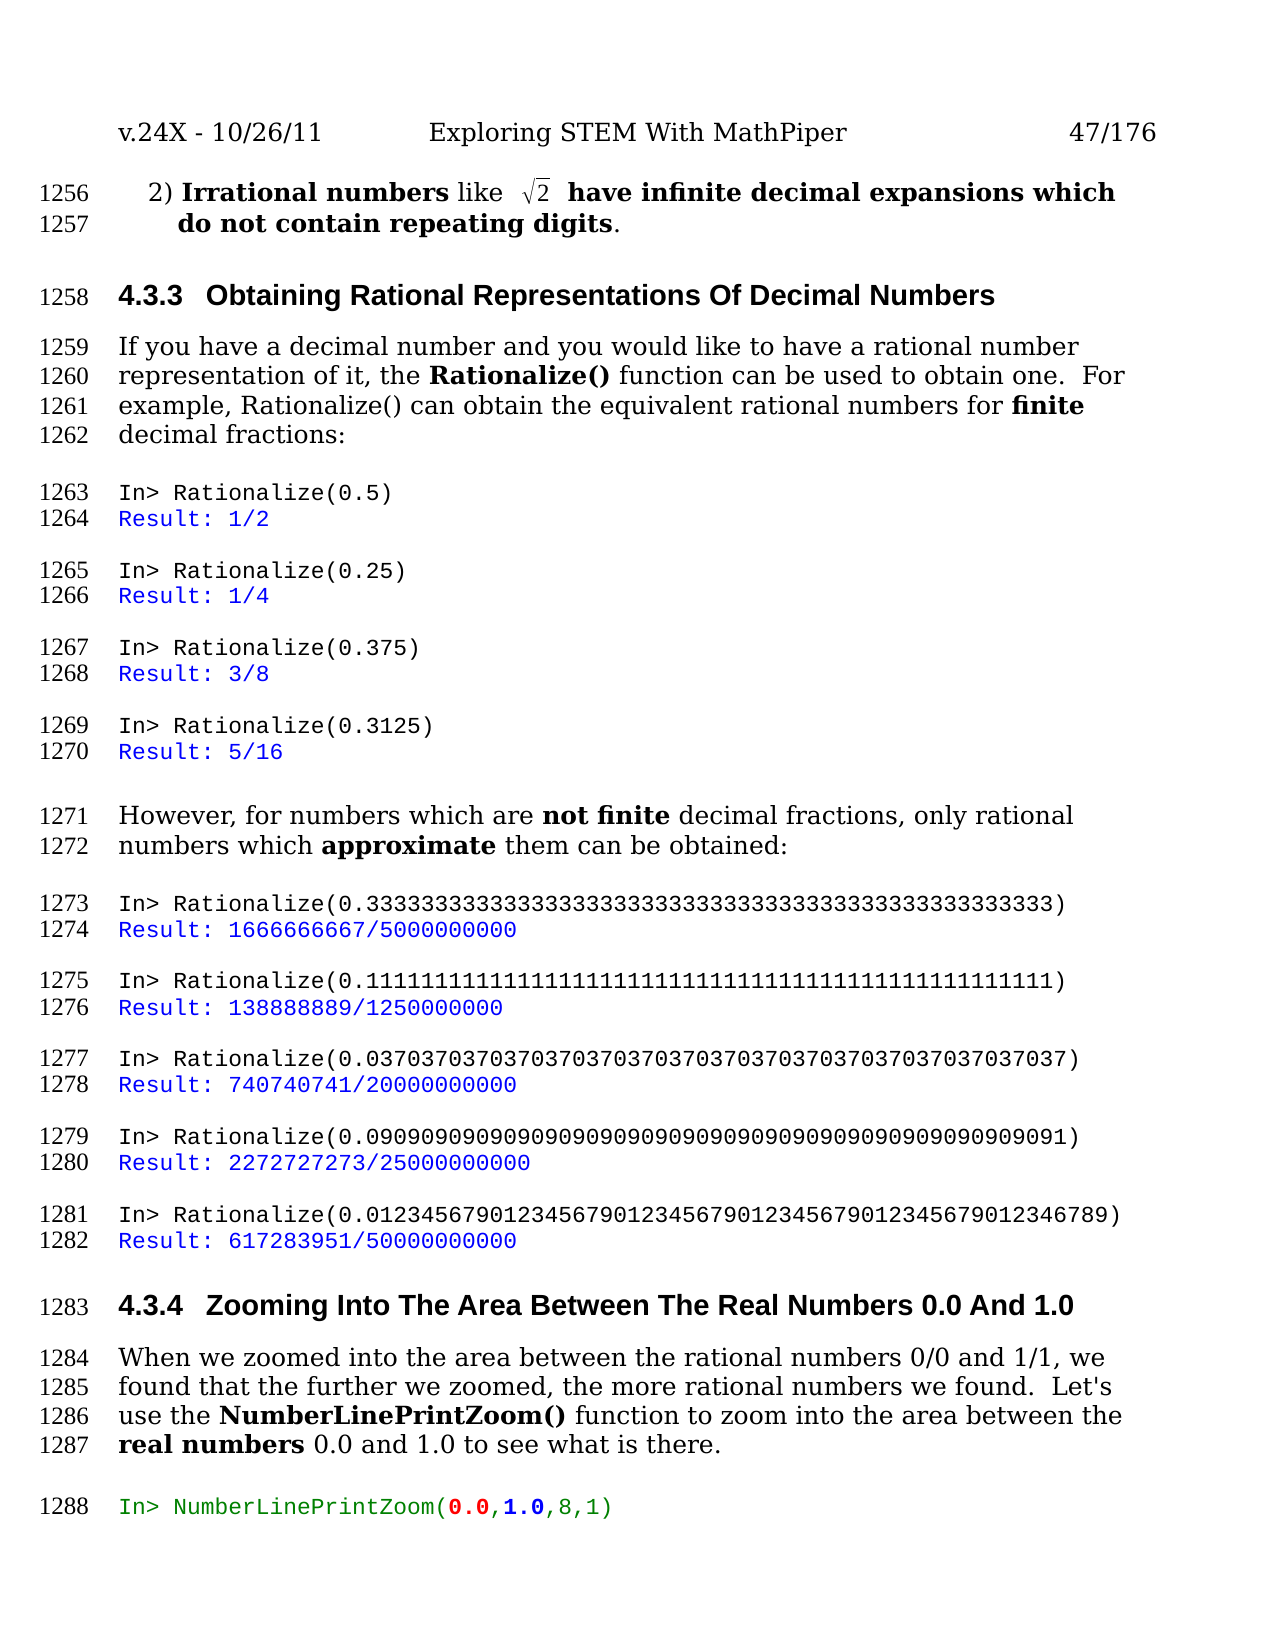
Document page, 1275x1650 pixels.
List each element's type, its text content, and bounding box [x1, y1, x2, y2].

text If you have a decimal number and you would like to have a rational number representation of it, the Rationalize() function can be used to obtain one. For example, Rationalize() can obtain the equivalent rational numbers for finite decimal fractions: [118, 332, 1157, 449]
text In> Rationalize(0.3125) [118, 714, 1157, 741]
subtitle Zooming Into The Area Between The Real Numbers 0.0 And 1.0 [118, 1288, 1157, 1322]
text Result: 617283951/50000000000 [118, 1229, 1157, 1255]
text Result: 1/2 [118, 507, 1157, 533]
text Result: 3/8 [118, 663, 1157, 689]
text In> Rationalize(0.012345679012345679012345679012345679012345679012346789) [118, 1203, 1157, 1229]
text In> Rationalize(0.33333333333333333333333333333333333333333333333333) [118, 892, 1157, 918]
subtitle Obtaining Rational Representations Of Decimal Numbers [118, 278, 1157, 311]
text When we zoomed into the area between the rational numbers 0/0 and 1/1, we found that the further we zoomed, the more rational numbers we found. Let's use the NumberLinePrintZoom() function to zoom into the area between the real numbers 0.0 and 1.0 to see what is there. [118, 1343, 1157, 1460]
text Result: 1/4 [118, 585, 1157, 611]
text Result: 740740741/20000000000 [118, 1074, 1157, 1099]
text In> Rationalize(0.11111111111111111111111111111111111111111111111111) [118, 970, 1157, 996]
text In> Rationalize(0.090909090909090909090909090909090909090909090909091) [118, 1126, 1157, 1151]
text In> Rationalize(0.5) [118, 481, 1157, 507]
text 2) Irrational numbers likehave infinite decimal expansions which do not contain repeating digits. [148, 177, 1157, 238]
text In> Rationalize(0.375) [118, 637, 1157, 663]
text Result: 138888889/1250000000 [118, 996, 1157, 1022]
text In> NumberLinePrintZoom(0.0,1.0,8,1) [118, 1495, 1157, 1521]
text In> Rationalize(0.037037037037037037037037037037037037037037037037037) [118, 1048, 1157, 1074]
text Result: 5/16 [118, 741, 1157, 766]
text However, for numbers which are not finite decimal fractions, only rational numbers which approximate them can be obtained: [118, 801, 1157, 860]
text Result: 1666666667/5000000000 [118, 918, 1157, 944]
text In> Rationalize(0.25) [118, 559, 1157, 585]
text Result: 2272727273/25000000000 [118, 1151, 1157, 1177]
